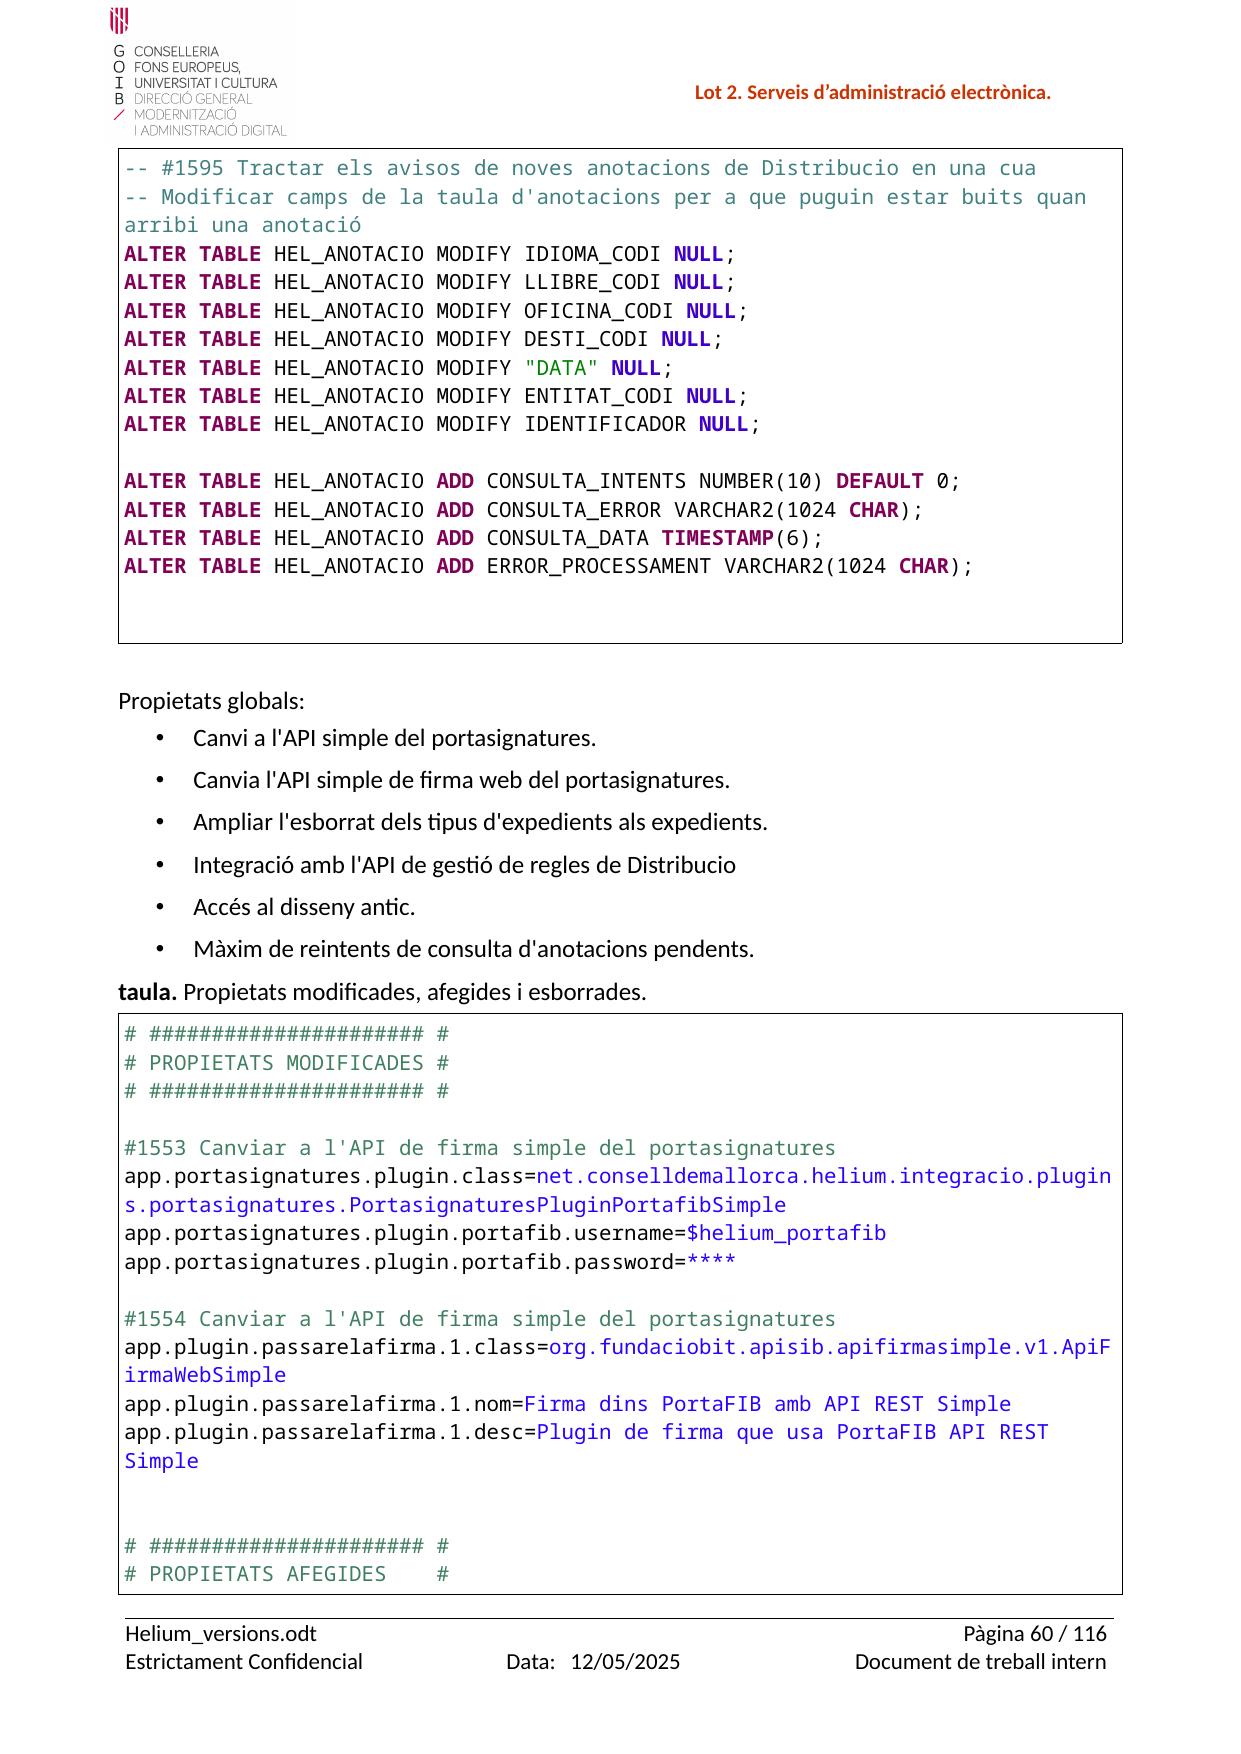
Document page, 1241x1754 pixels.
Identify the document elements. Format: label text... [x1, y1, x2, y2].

picture [100, 0, 297, 144]
list Canvia l'API simple de firma web del portasignatures. [156, 764, 1122, 794]
text taula. Propietats modificades, afegides i esborrades. [118, 976, 1122, 1007]
text Propietats globals: [118, 685, 1122, 716]
list Canvi a l'API simple del portasignatures. [156, 722, 1122, 752]
table_header # ###################### # # PROPIETATS MODIFICADES # # ###################### # #1553 Canviar a l'API de firma simple del portasignatures app.portasignatures.plugin.class=net.conselldemallorca.helium.integracio.plugins.portasignatures.PortasignaturesPluginPortafibSimple app.portasignatures.plugin.portafib.username=$helium_portafib app.portasignatures.plugin.portafib.password=**** #1554 Canviar a l'API de firma simple del portasignatures app.plugin.passarelafirma.1.class=org.fundaciobit.apisib.apifirmasimple.v1.ApiFirmaWebSimple app.plugin.passarelafirma.1.nom=Firma dins PortaFIB amb API REST Simple app.plugin.passarelafirma.1.desc=Plugin de firma que usa PortaFIB API REST Simple # ###################### # # PROPIETATS AFEGIDES # [119, 1014, 1122, 1594]
table_header -- #1595 Tractar els avisos de noves anotacions de Distribucio en una cua -- Modificar camps de la taula d'anotacions per a que puguin estar buits quan arribi una anotació ALTER TABLE HEL_ANOTACIO MODIFY IDIOMA_CODI NULL; ALTER TABLE HEL_ANOTACIO MODIFY LLIBRE_CODI NULL; ALTER TABLE HEL_ANOTACIO MODIFY OFICINA_CODI NULL; ALTER TABLE HEL_ANOTACIO MODIFY DESTI_CODI NULL; ALTER TABLE HEL_ANOTACIO MODIFY "DATA" NULL; ALTER TABLE HEL_ANOTACIO MODIFY ENTITAT_CODI NULL; ALTER TABLE HEL_ANOTACIO MODIFY IDENTIFICADOR NULL; ALTER TABLE HEL_ANOTACIO ADD CONSULTA_INTENTS NUMBER(10) DEFAULT 0; ALTER TABLE HEL_ANOTACIO ADD CONSULTA_ERROR VARCHAR2(1024 CHAR); ALTER TABLE HEL_ANOTACIO ADD CONSULTA_DATA TIMESTAMP(6); ALTER TABLE HEL_ANOTACIO ADD ERROR_PROCESSAMENT VARCHAR2(1024 CHAR); [119, 149, 1122, 643]
list Accés al disseny antic. [156, 891, 1122, 922]
list Integració amb l'API de gestió de regles de Distribucio [156, 849, 1122, 879]
list Ampliar l'esborrat dels tipus d'expedients als expedients. [156, 806, 1122, 837]
list Màxim de reintents de consulta d'anotacions pendents. [156, 934, 1122, 964]
